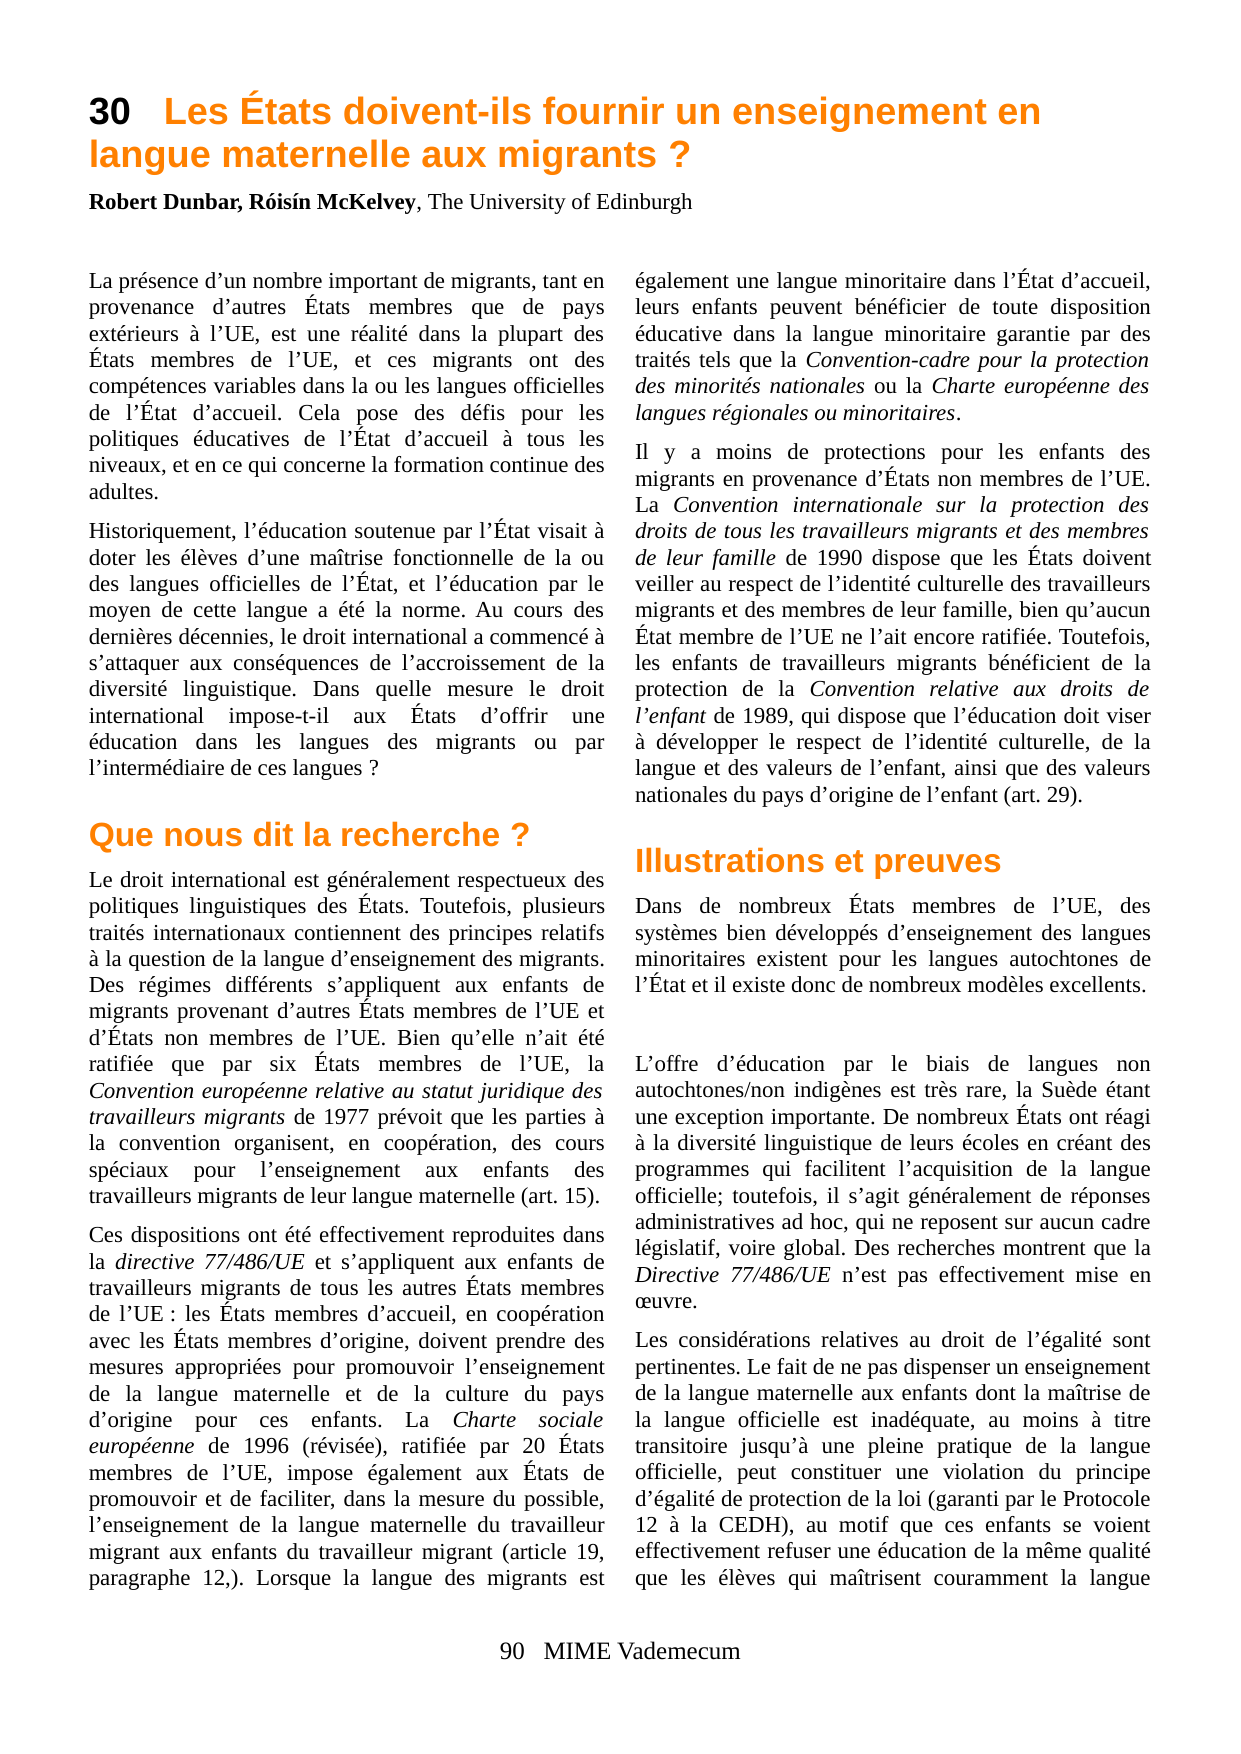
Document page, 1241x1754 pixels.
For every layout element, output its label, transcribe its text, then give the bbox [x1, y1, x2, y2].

text Dans de nombreux États membres de l’UE, des systèmes bien développés d’enseignement des langues minoritaires existent pour les langues autochtones de l’État et il existe donc de nombreux modèles excellents. [635, 892, 1152, 998]
text également une langue minoritaire dans l’État d’accueil, leurs enfants peuvent bénéficier de toute disposition éducative dans la langue minoritaire garantie par des traités tels que la Convention-cadre pour la protection des minorités nationales ou la Charte européenne des langues régionales ou minoritaires. [635, 267, 1152, 425]
subtitle Illustrations et preuves [635, 841, 1152, 880]
text Robert Dunbar, Róisín McKelvey, The University of Edinburgh [88, 188, 1152, 215]
text La présence d’un nombre important de migrants, tant en provenance d’autres États membres que de pays extérieurs à l’UE, est une réalité dans la plupart des États membres de l’UE, et ces migrants ont des compétences variables dans la ou les langues officielles de l’État d’accueil. Cela pose des défis pour les politiques éducatives de l’État d’accueil à tous les niveaux, et en ce qui concerne la formation continue des adultes. [88, 267, 605, 504]
text Les considérations relatives au droit de l’égalité sont pertinentes. Le fait de ne pas dispenser un enseignement de la langue maternelle aux enfants dont la maîtrise de la langue officielle est inadéquate, au moins à titre transitoire jusqu’à une pleine pratique de la langue officielle, peut constituer une violation du principe d’égalité de protection de la loi (garanti par le Protocole 12 à la CEDH), au motif que ces enfants se voient effectivement refuser une éducation de la même qualité que les élèves qui maîtrisent couramment la langue [635, 1327, 1152, 1590]
subtitle Les États doivent-ils fournir un enseignement en langue maternelle aux migrants ? [88, 88, 1152, 176]
subtitle Que nous dit la recherche ? [88, 815, 605, 853]
text Il y a moins de protections pour les enfants des migrants en provenance d’États non membres de l’UE. La Convention internationale sur la protection des droits de tous les travailleurs migrants et des membres de leur famille de 1990 dispose que les États doivent veiller au respect de l’identité culturelle des travailleurs migrants et des membres de leur famille, bien qu’aucun État membre de l’UE ne l’ait encore ratifiée. Toutefois, les enfants de travailleurs migrants bénéficient de la protection de la Convention relative aux droits de l’enfant de 1989, qui dispose que l’éducation doit viser à développer le respect de l’identité culturelle, de la langue et des valeurs de l’enfant, ainsi que des valeurs nationales du pays d’origine de l’enfant (art. 29). [635, 438, 1152, 807]
text Ces dispositions ont été effectivement reproduites dans la directive 77/486/UE et s’appliquent aux enfants de travailleurs migrants de tous les autres États membres de l’UE : les États membres d’accueil, en coopération avec les États membres d’origine, doivent prendre des mesures appropriées pour promouvoir l’enseignement de la langue maternelle et de la culture du pays d’origine pour ces enfants. La Charte sociale européenne de 1996 (révisée), ratifiée par 20 États membres de l’UE, impose également aux États de promouvoir et de faciliter, dans la mesure du possible, l’enseignement de la langue maternelle du travailleur migrant aux enfants du travailleur migrant (article 19, paragraphe 12,). Lorsque la langue des migrants est [88, 1221, 605, 1590]
text Le droit international est généralement respectueux des politiques linguistiques des États. Toutefois, plusieurs traités internationaux contiennent des principes relatifs à la question de la langue d’enseignement des migrants. Des régimes différents s’appliquent aux enfants de migrants provenant d’autres États membres de l’UE et d’États non membres de l’UE. Bien qu’elle n’ait été ratifiée que par six États membres de l’UE, la Convention européenne relative au statut juridique des travailleurs migrants de 1977 prévoit que les parties à la convention organisent, en coopération, des cours spéciaux pour l’enseignement aux enfants des travailleurs migrants de leur langue maternelle (art. 15). [88, 866, 605, 1208]
text L’offre d’éducation par le biais de langues non autochtones/non indigènes est très rare, la Suède étant une exception importante. De nombreux États ont réagi à la diversité linguistique de leurs écoles en créant des programmes qui facilitent l’acquisition de la langue officielle; toutefois, il s’agit généralement de réponses administratives ad hoc, qui ne reposent sur aucun cadre législatif, voire global. Des recherches montrent que la Directive 77/486/UE n’est pas effectivement mise en œuvre. [635, 1050, 1152, 1313]
text Historiquement, l’éducation soutenue par l’État visait à doter les élèves d’une maîtrise fonctionnelle de la ou des langues officielles de l’État, et l’éducation par le moyen de cette langue a été la norme. Au cours des dernières décennies, le droit international a commencé à s’attaquer aux conséquences de l’accroissement de la diversité linguistique. Dans quelle mesure le droit international impose-t-il aux États d’offrir une éducation dans les langues des migrants ou par l’intermédiaire de ces langues ? [88, 517, 605, 781]
